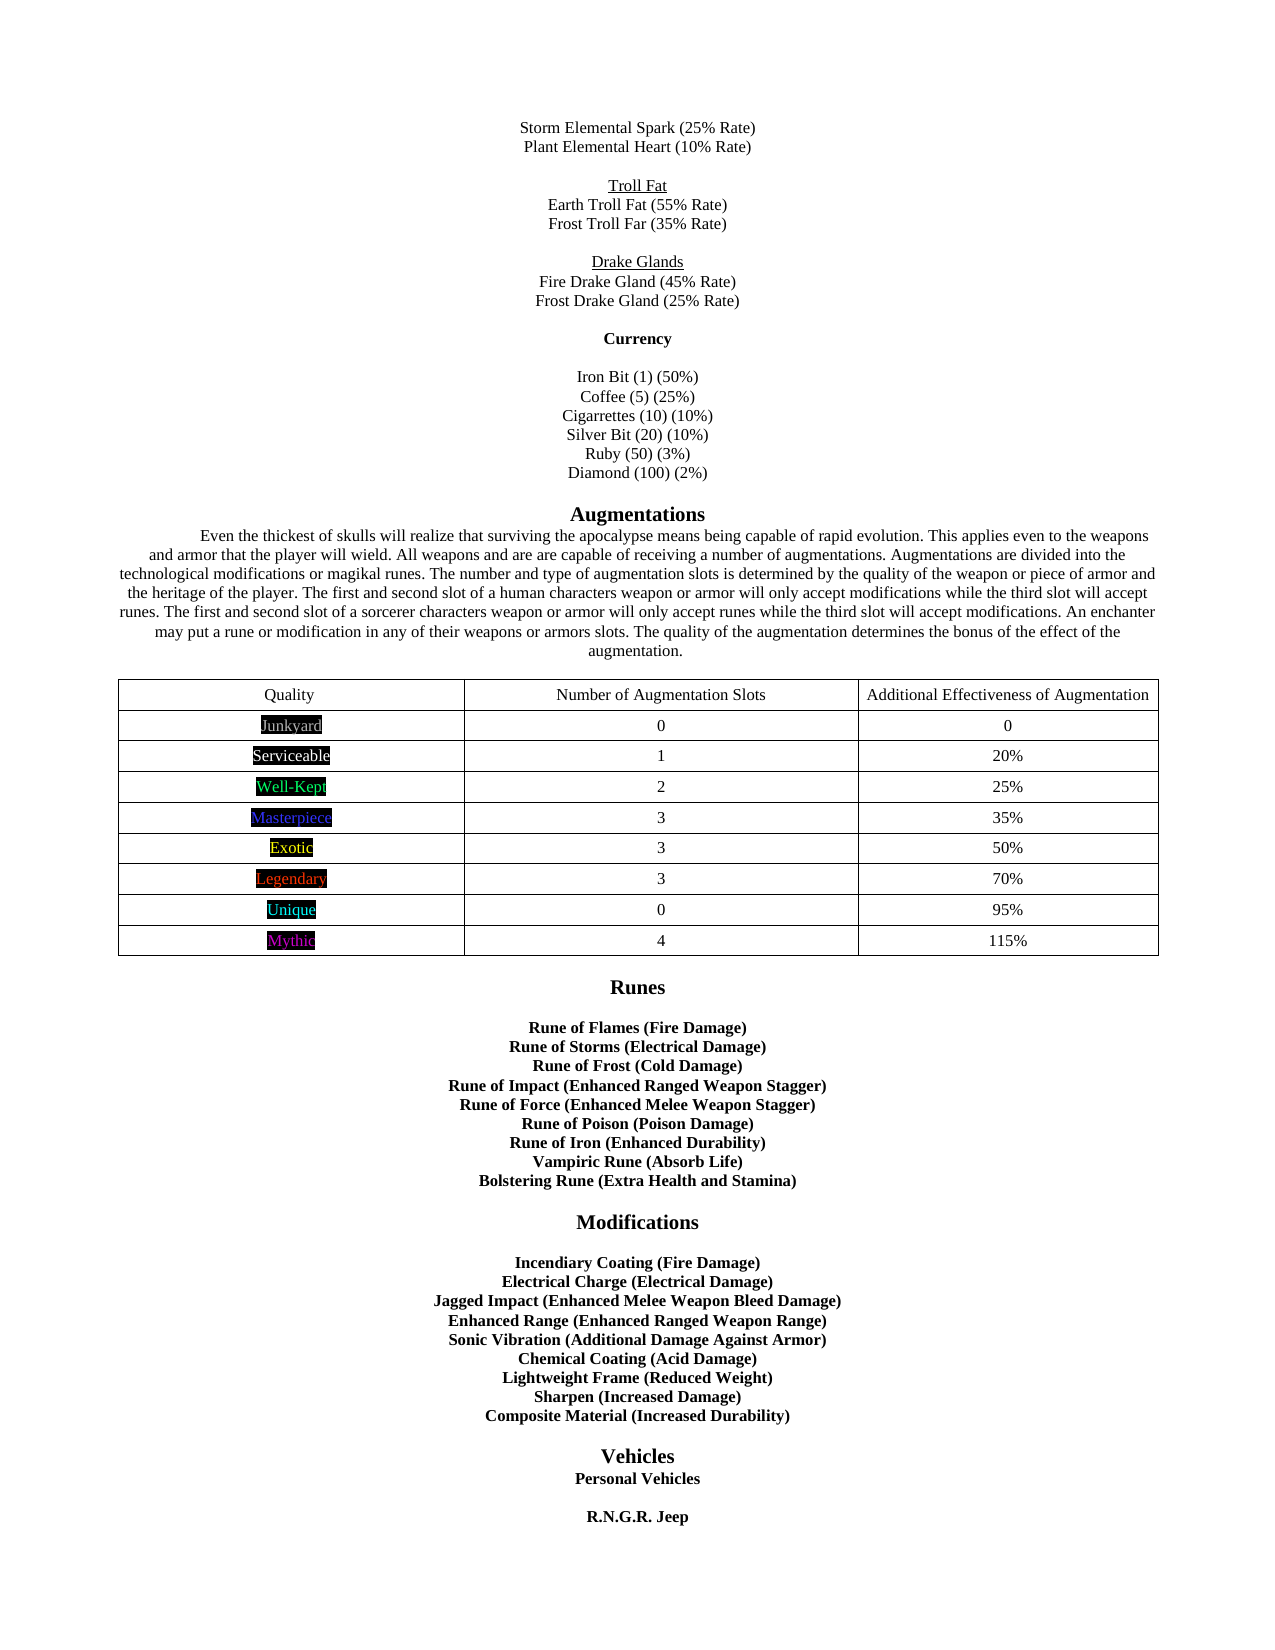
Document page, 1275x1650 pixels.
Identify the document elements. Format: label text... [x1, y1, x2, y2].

text Electrical Charge (Electrical Damage) [118, 1272, 1157, 1291]
text Rune of Frost (Cold Damage) [118, 1056, 1157, 1075]
text Storm Elemental Spark (25% Rate) [118, 118, 1157, 137]
table_cell Legendary [119, 864, 464, 894]
table_cell 95% [859, 895, 1158, 925]
text Drake Glands [118, 252, 1157, 271]
text Modifications [118, 1209, 1157, 1234]
text Frost Drake Gland (25% Rate) [118, 291, 1157, 310]
table_cell 20% [859, 741, 1158, 771]
text Rune of Poison (Poison Damage) [118, 1114, 1157, 1133]
table_cell 35% [859, 803, 1158, 832]
text Rune of Storms (Electrical Damage) [118, 1037, 1157, 1056]
text Coffee (5) (25%) [118, 386, 1157, 406]
text Augmentations [118, 501, 1157, 526]
text Even the thickest of skulls will realize that surviving the apocalypse means being capable of rapid evolution. This applies even to the weapons and armor that the player will wield. All weapons and are are capable of receiving a number of augmentations. Augmentations are divided into the technological modifications or magikal runes. The number and type of augmentation slots is determined by the quality of the weapon or piece of armor and the heritage of the player. The first and second slot of a human characters weapon or armor will only accept modifications while the third slot will accept runes. The first and second slot of a sorcerer characters weapon or armor will only accept runes while the third slot will accept modifications. An enchanter may put a rune or modification in any of their weapons or armors slots. The quality of the augmentation determines the bonus of the effect of the augmentation. [118, 526, 1157, 660]
text Silver Bit (20) (10%) [118, 425, 1157, 444]
table_header Additional Effectiveness of Augmentation [859, 680, 1158, 709]
text Personal Vehicles [118, 1468, 1157, 1488]
text Vampiric Rune (Absorb Life) [118, 1152, 1157, 1171]
text Rune of Force (Enhanced Melee Weapon Stagger) [118, 1094, 1157, 1114]
text Bolstering Rune (Extra Health and Stamina) [118, 1171, 1157, 1190]
text Rune of Flames (Fire Damage) [118, 1018, 1157, 1037]
table_cell 3 [465, 864, 858, 894]
text Rune of Impact (Enhanced Ranged Weapon Stagger) [118, 1075, 1157, 1094]
table_cell 115% [859, 926, 1158, 955]
text Iron Bit (1) (50%) [118, 367, 1157, 386]
text R.N.G.R. Jeep [118, 1507, 1157, 1526]
table_cell Junkyard [119, 711, 464, 740]
text Composite Material (Increased Durability) [118, 1406, 1157, 1425]
text Currency [118, 329, 1157, 348]
table_cell 25% [859, 772, 1158, 802]
text Chemical Coating (Acid Damage) [118, 1349, 1157, 1368]
text Plant Elemental Heart (10% Rate) [118, 137, 1157, 156]
text Vehicles [118, 1444, 1157, 1468]
text Lightweight Frame (Reduced Weight) [118, 1368, 1157, 1387]
text Sonic Vibration (Additional Damage Against Armor) [118, 1329, 1157, 1349]
table_cell 2 [465, 772, 858, 802]
table_cell 4 [465, 926, 858, 955]
table_cell Masterpiece [119, 803, 464, 832]
table_cell Serviceable [119, 741, 464, 771]
table_cell 3 [465, 803, 858, 832]
table_cell 3 [465, 834, 858, 863]
text Earth Troll Fat (55% Rate) [118, 195, 1157, 214]
table_cell 1 [465, 741, 858, 771]
text Sharpen (Increased Damage) [118, 1387, 1157, 1406]
text Cigarrettes (10) (10%) [118, 406, 1157, 425]
text Runes [118, 975, 1157, 999]
text Troll Fat [118, 176, 1157, 195]
text Diamond (100) (2%) [118, 463, 1157, 482]
table_cell 0 [859, 711, 1158, 740]
table_cell Unique [119, 895, 464, 925]
table_cell Exotic [119, 834, 464, 863]
text Ruby (50) (3%) [118, 444, 1157, 463]
table_header Number of Augmentation Slots [465, 680, 858, 709]
text Enhanced Range (Enhanced Ranged Weapon Range) [118, 1310, 1157, 1329]
table_header Quality [119, 680, 464, 709]
table_cell 50% [859, 834, 1158, 863]
table_cell Well-Kept [119, 772, 464, 802]
text Jagged Impact (Enhanced Melee Weapon Bleed Damage) [118, 1291, 1157, 1310]
table_cell Mythic [119, 926, 464, 955]
text Rune of Iron (Enhanced Durability) [118, 1133, 1157, 1152]
text Fire Drake Gland (45% Rate) [118, 271, 1157, 291]
table_cell 0 [465, 895, 858, 925]
text Incendiary Coating (Fire Damage) [118, 1253, 1157, 1272]
text Frost Troll Far (35% Rate) [118, 214, 1157, 233]
table_cell 70% [859, 864, 1158, 894]
table_cell 0 [465, 711, 858, 740]
